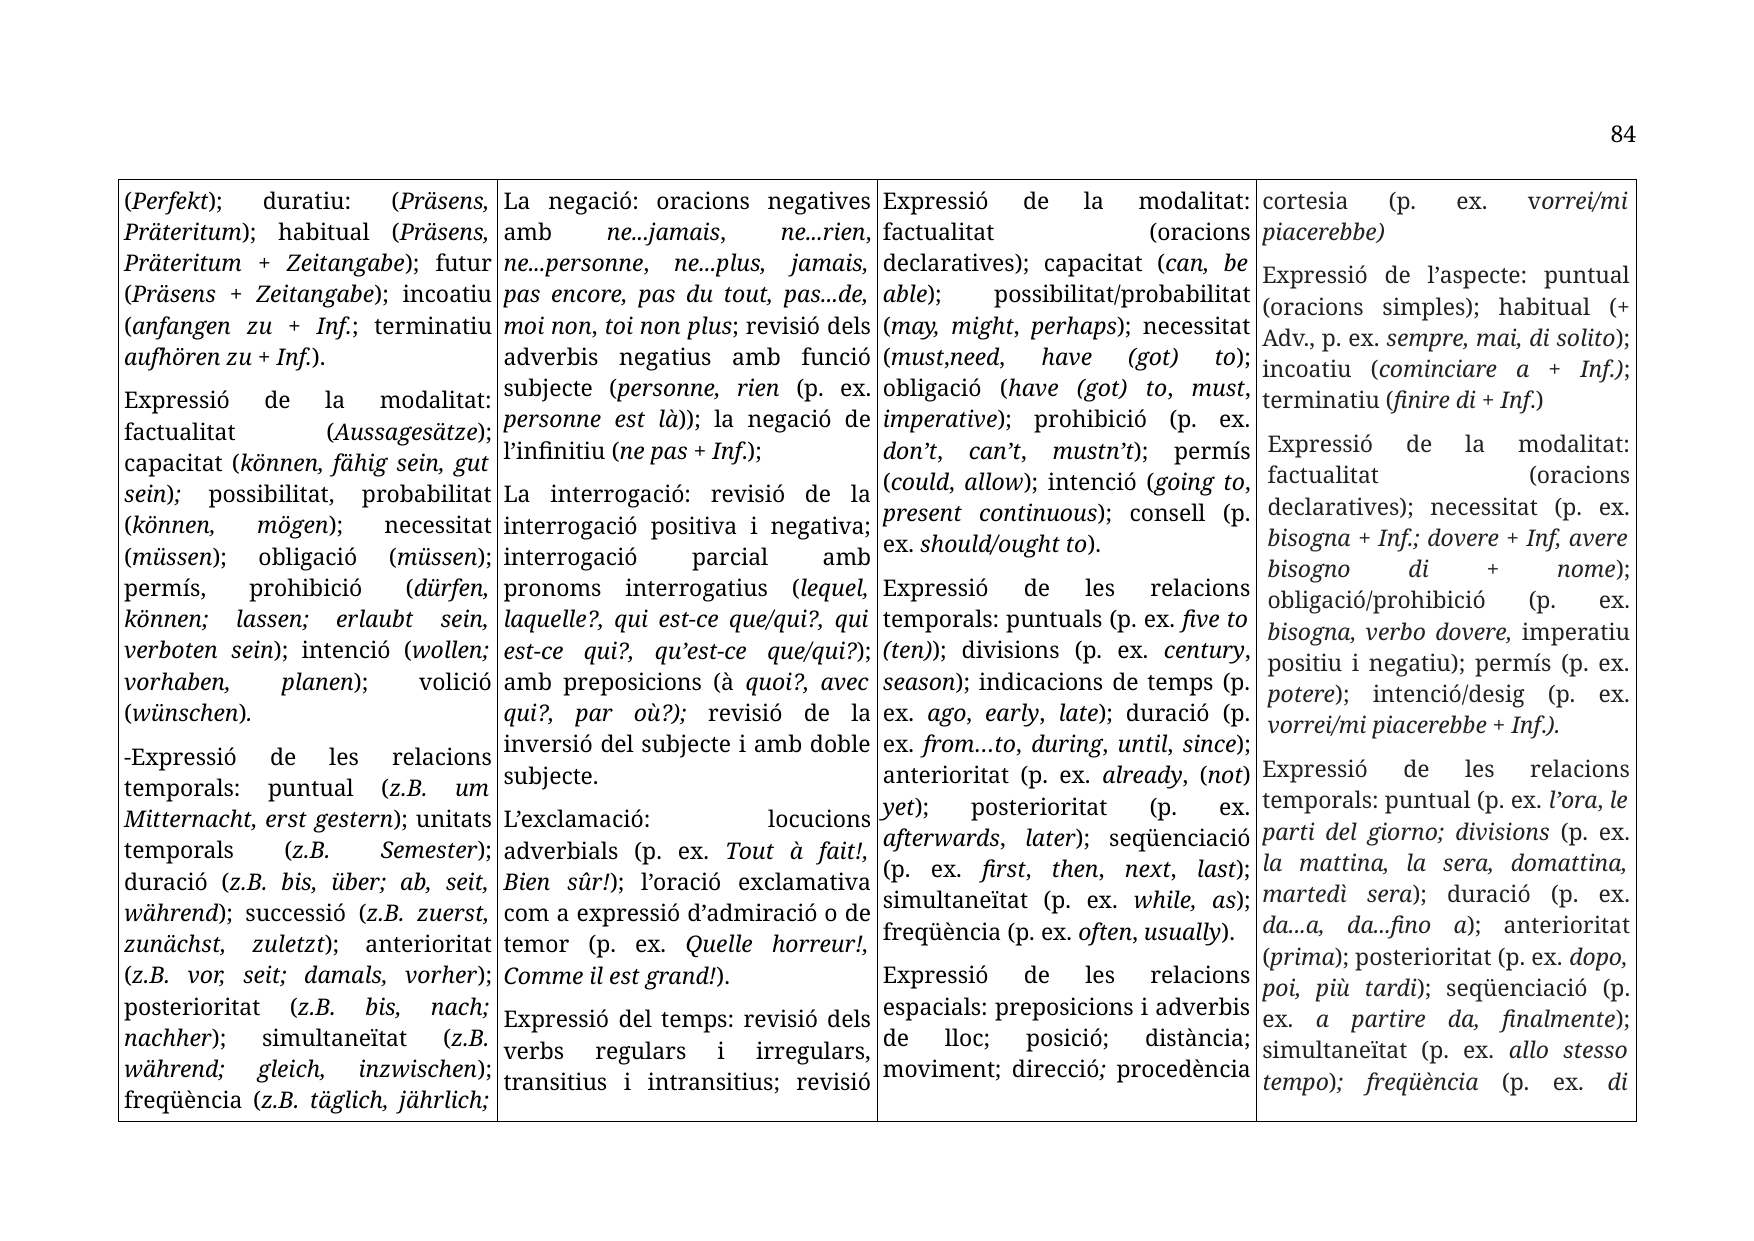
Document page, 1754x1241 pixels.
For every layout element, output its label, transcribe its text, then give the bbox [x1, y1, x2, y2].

table_cell cortesia (p. ex. vorrei/mi piacerebbe) Expressió de l’aspecte: puntual (oracions simples); habitual (+ Adv., p. ex. sempre, mai, di solito); incoatiu (cominciare a + Inf.); terminatiu (finire di + Inf.) Expressió de la modalitat: factualitat (oracions declaratives); necessitat (p. ex. bisogna + Inf.; dovere + Inf, avere bisogno di + nome); obligació/prohibició (p. ex. bisogna, verbo dovere, imperatiu positiu i negatiu); permís (p. ex. potere); intenció/desig (p. ex. vorrei/mi piacerebbe + Inf.). Expressió de les relacions temporals: puntual (p. ex. l’ora, le parti del giorno; divisions (p. ex. la mattina, la sera, domattina, martedì sera); duració (p. ex. da...a, da...fino a); anterioritat (prima); posterioritat (p. ex. dopo, poi, più tardi); seqüenciació (p. ex. a partire da, finalmente); simultaneïtat (p. ex. allo stesso tempo); freqüència (p. ex. di [1257, 180, 1636, 1121]
table_cell (Perfekt); duratiu: (Präsens, Präteritum); habitual (Präsens, Präteritum + Zeitangabe); futur (Präsens + Zeitangabe); incoatiu (anfangen zu + Inf.; terminatiu aufhören zu + Inf.). Expressió de la modalitat: factualitat (Aussagesätze); capacitat (können, fähig sein, gut sein); possibilitat, probabilitat (können, mögen); necessitat (müssen); obligació (müssen); permís, prohibició (dürfen, können; lassen; erlaubt sein, verboten sein); intenció (wollen; vorhaben, planen); volició (wünschen). -Expressió de les relacions temporals: puntual (z.B. um Mitternacht, erst gestern); unitats temporals (z.B. Semester); duració (z.B. bis, über; ab, seit, während); successió (z.B. zuerst, zunächst, zuletzt); anterioritat (z.B. vor, seit; damals, vorher); posterioritat (z.B. bis, nach; nachher); simultaneïtat (z.B. während; gleich, inzwischen); freqüència (z.B. täglich, jährlich; [119, 180, 497, 1121]
table_cell Expressió de la modalitat: factualitat (oracions declaratives); capacitat (can, be able); possibilitat/probabilitat (may, might, perhaps); necessitat (must,need, have (got) to); obligació (have (got) to, must, imperative); prohibició (p. ex. don’t, can’t, mustn’t); permís (could, allow); intenció (going to, present continuous); consell (p. ex. should/ought to). Expressió de les relacions temporals: puntuals (p. ex. five to (ten)); divisions (p. ex. century, season); indicacions de temps (p. ex. ago, early, late); duració (p. ex. from…to, during, until, since); anterioritat (p. ex. already, (not) yet); posterioritat (p. ex. afterwards, later); seqüenciació (p. ex. first, then, next, last); simultaneïtat (p. ex. while, as); freqüència (p. ex. often, usually). Expressió de les relacions espacials: preposicions i adverbis de lloc; posició; distància; moviment; direcció; procedència [878, 180, 1256, 1121]
table_cell La negació: oracions negatives amb ne...jamais, ne...rien, ne...personne, ne...plus, jamais, pas encore, pas du tout, pas...de, moi non, toi non plus; revisió dels adverbis negatius amb funció subjecte (personne, rien (p. ex. personne est là)); la negació de l’infinitiu (ne pas + Inf.); La interrogació: revisió de la interrogació positiva i negativa; interrogació parcial amb pronoms interrogatius (lequel, laquelle?, qui est-ce que/qui?, qui est-ce qui?, qu’est-ce que/qui?); amb preposicions (à quoi?, avec qui?, par où?); revisió de la inversió del subjecte i amb doble subjecte. L’exclamació: locucions adverbials (p. ex. Tout à fait!, Bien sûr!); l’oració exclamativa com a expressió d’admiració o de temor (p. ex. Quelle horreur!, Comme il est grand!). Expressió del temps: revisió dels verbs regulars i irregulars, transitius i intransitius; revisió [498, 180, 877, 1121]
